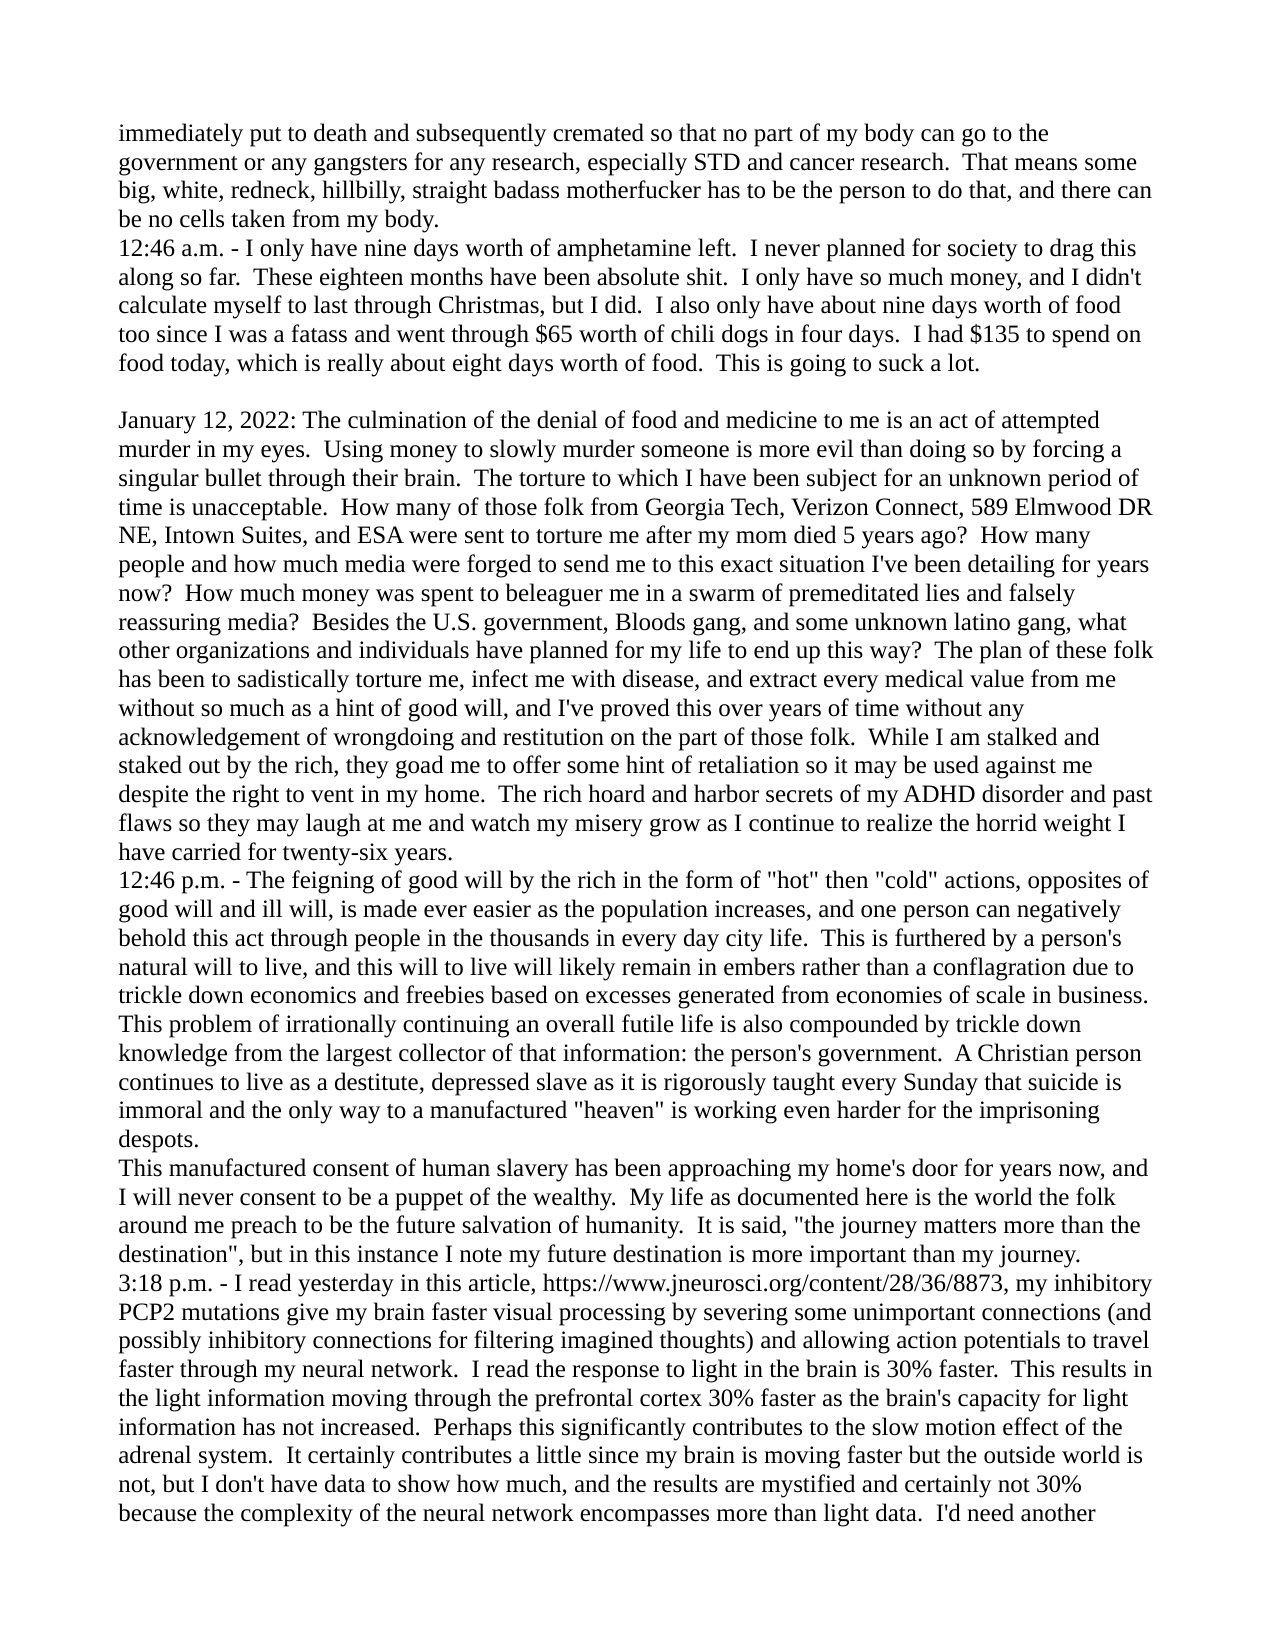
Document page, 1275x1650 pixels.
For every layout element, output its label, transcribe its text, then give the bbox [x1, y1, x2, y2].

text 3:18 p.m. - I read yesterday in this article, https://www.jneurosci.org/content/28/36/8873, my inhibitory PCP2 mutations give my brain faster visual processing by severing some unimportant connections (and possibly inhibitory connections for filtering imagined thoughts) and allowing action potentials to travel faster through my neural network. I read the response to light in the brain is 30% faster. This results in the light information moving through the prefrontal cortex 30% faster as the brain's capacity for light information has not increased. Perhaps this significantly contributes to the slow motion effect of the adrenal system. It certainly contributes a little since my brain is moving faster but the outside world is not, but I don't have data to show how much, and the results are mystified and certainly not 30% because the complexity of the neural network encompasses more than light data. I'd need another [118, 1268, 1157, 1527]
text January 12, 2022: The culmination of the denial of food and medicine to me is an act of attempted murder in my eyes. Using money to slowly murder someone is more evil than doing so by forcing a singular bullet through their brain. The torture to which I have been subject for an unknown period of time is unacceptable. How many of those folk from Georgia Tech, Verizon Connect, 589 Elmwood DR NE, Intown Suites, and ESA were sent to torture me after my mom died 5 years ago? How many people and how much media were forged to send me to this exact situation I've been detailing for years now? How much money was spent to beleaguer me in a swarm of premeditated lies and falsely reassuring media? Besides the U.S. government, Bloods gang, and some unknown latino gang, what other organizations and individuals have planned for my life to end up this way? The plan of these folk has been to sadistically torture me, infect me with disease, and extract every medical value from me without so much as a hint of good will, and I've proved this over years of time without any acknowledgement of wrongdoing and restitution on the part of those folk. While I am stalked and staked out by the rich, they goad me to offer some hint of retaliation so it may be used against me despite the right to vent in my home. The rich hoard and harbor secrets of my ADHD disorder and past flaws so they may laugh at me and watch my misery grow as I continue to realize the horrid weight I have carried for twenty-six years. [118, 406, 1157, 866]
text 12:46 a.m. - I only have nine days worth of amphetamine left. I never planned for society to drag this along so far. These eighteen months have been absolute shit. I only have so much money, and I didn't calculate myself to last through Christmas, but I did. I also only have about nine days worth of food too since I was a fatass and went through $65 worth of chili dogs in four days. I had $135 to spend on food today, which is really about eight days worth of food. This is going to suck a lot. [118, 233, 1157, 377]
text 12:46 p.m. - The feigning of good will by the rich in the form of "hot" then "cold" actions, opposites of good will and ill will, is made ever easier as the population increases, and one person can negatively behold this act through people in the thousands in every day city life. This is furthered by a person's natural will to live, and this will to live will likely remain in embers rather than a conflagration due to trickle down economics and freebies based on excesses generated from economies of scale in business. This problem of irrationally continuing an overall futile life is also compounded by trickle down knowledge from the largest collector of that information: the person's government. A Christian person continues to live as a destitute, depressed slave as it is rigorously taught every Sunday that suicide is immoral and the only way to a manufactured "heaven" is working even harder for the imprisoning despots. [118, 866, 1157, 1153]
text This manufactured consent of human slavery has been approaching my home's door for years now, and I will never consent to be a puppet of the wealthy. My life as documented here is the world the folk around me preach to be the future salvation of humanity. It is said, "the journey matters more than the destination", but in this instance I note my future destination is more important than my journey. [118, 1153, 1157, 1268]
text immediately put to death and subsequently cremated so that no part of my body can go to the government or any gangsters for any research, especially STD and cancer research. That means some big, white, redneck, hillbilly, straight badass motherfucker has to be the person to do that, and there can be no cells taken from my body. [118, 118, 1157, 233]
